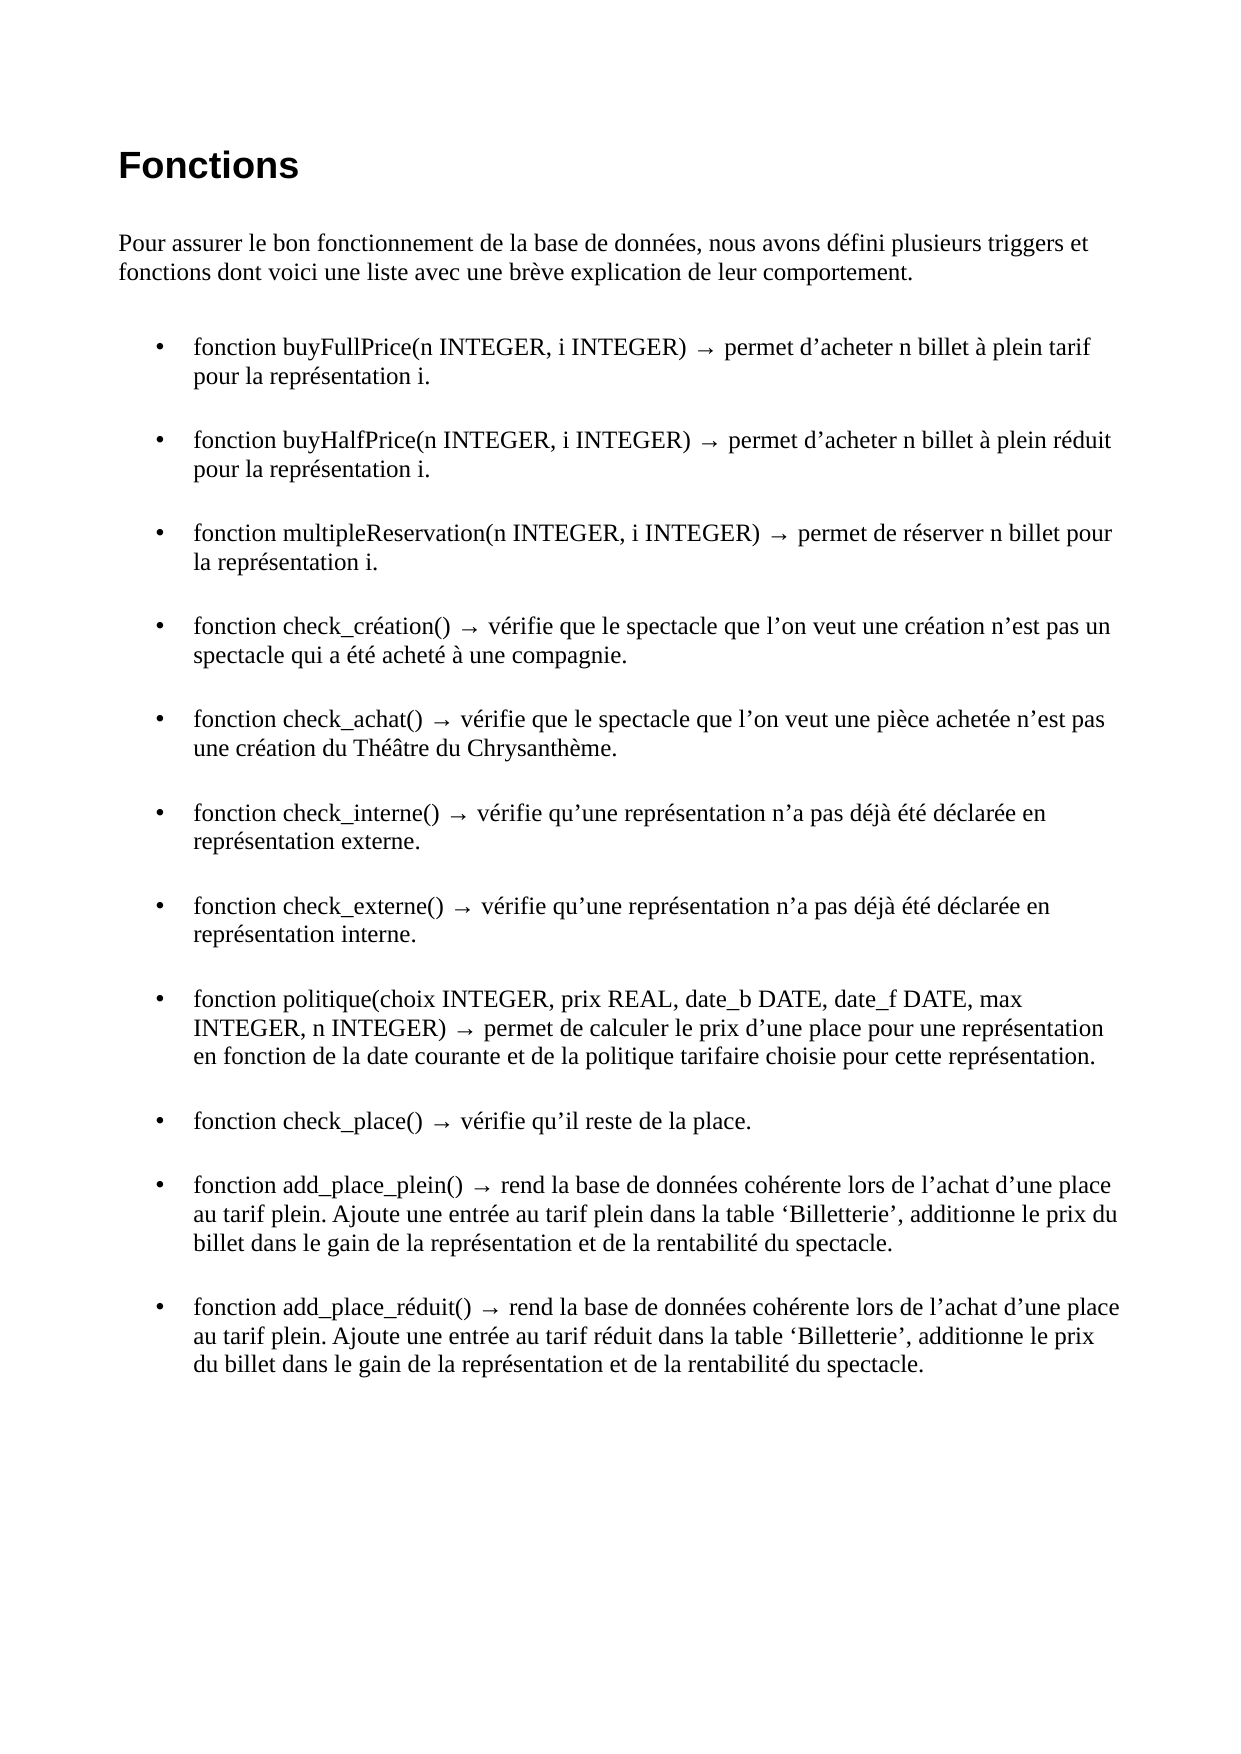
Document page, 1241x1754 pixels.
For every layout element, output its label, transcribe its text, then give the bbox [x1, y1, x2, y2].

list fonction add_place_réduit() → rend la base de données cohérente lors de l’achat d’une place au tarif plein. Ajoute une entrée au tarif réduit dans la table ‘Billetterie’, additionne le prix du billet dans le gain de la représentation et de la rentabilité du spectacle. [156, 1292, 1122, 1378]
list fonction buyFullPrice(n INTEGER, i INTEGER) → permet d’acheter n billet à plein tarif pour la représentation i. [156, 332, 1122, 389]
list fonction check_achat() → vérifie que le spectacle que l’on veut une pièce achetée n’est pas une création du Théâtre du Chrysanthème. [156, 704, 1122, 762]
list fonction check_externe() → vérifie qu’une représentation n’a pas déjà été déclarée en représentation interne. [156, 891, 1122, 948]
list fonction check_création() → vérifie que le spectacle que l’on veut une création n’est pas un spectacle qui a été acheté à une compagnie. [156, 611, 1122, 669]
list fonction add_place_plein() → rend la base de données cohérente lors de l’achat d’une place au tarif plein. Ajoute une entrée au tarif plein dans la table ‘Billetterie’, additionne le prix du billet dans le gain de la représentation et de la rentabilité du spectacle. [156, 1170, 1122, 1256]
list fonction buyHalfPrice(n INTEGER, i INTEGER) → permet d’acheter n billet à plein réduit pour la représentation i. [156, 425, 1122, 483]
list fonction check_interne() → vérifie qu’une représentation n’a pas déjà été déclarée en représentation externe. [156, 798, 1122, 855]
list fonction check_place() → vérifie qu’il reste de la place. [156, 1106, 1122, 1134]
list fonction politique(choix INTEGER, prix REAL, date_b DATE, date_f DATE, max INTEGER, n INTEGER) → permet de calculer le prix d’une place pour une représentation en fonction de la date courante et de la politique tarifaire choisie pour cette représentation. [156, 984, 1122, 1070]
subtitle Fonctions [118, 143, 1122, 187]
list fonction multipleReservation(n INTEGER, i INTEGER) → permet de réserver n billet pour la représentation i. [156, 518, 1122, 576]
text Pour assurer le bon fonctionnement de la base de données, nous avons défini plusieurs triggers et fonctions dont voici une liste avec une brève explication de leur comportement. [118, 228, 1122, 286]
